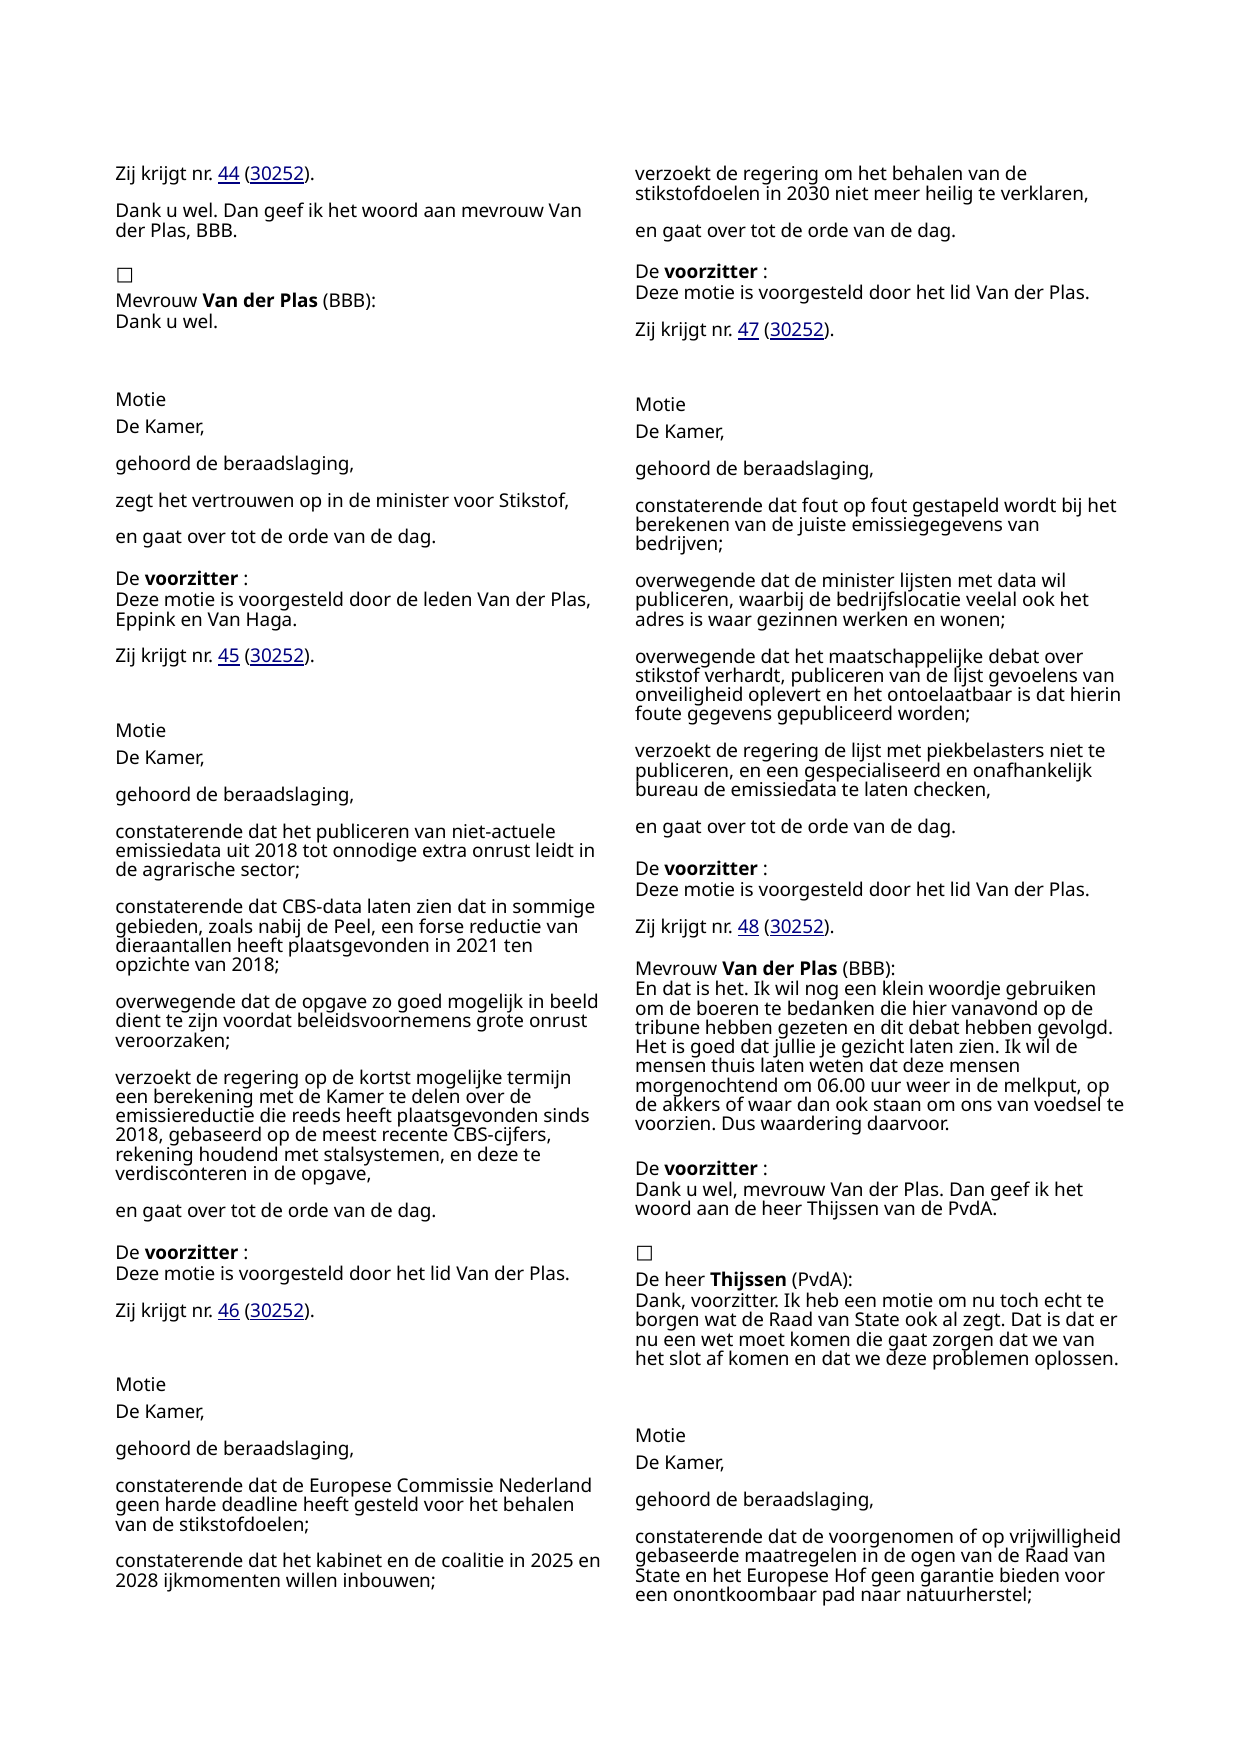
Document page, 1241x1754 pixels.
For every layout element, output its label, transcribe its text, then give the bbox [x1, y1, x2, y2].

text constaterende dat fout op fout gestapeld wordt bij het berekenen van de juiste emissiegegevens van bedrijven; [635, 497, 1125, 554]
text En dat is het. Ik wil nog een klein woordje gebruiken om de boeren te bedanken die hier vanavond op de tribune hebben gezeten en dit debat hebben gevolgd. Het is goed dat jullie je gezicht laten zien. Ik wil de mensen thuis laten weten dat deze mensen morgenochtend om 06.00 uur weer in de melkput, op de akkers of waar dan ook staan om ons van voedsel te voorzien. Dus waardering daarvoor. [635, 980, 1125, 1134]
text Motie [115, 1371, 605, 1397]
text Zij krijgt nr. 44 (30252). [115, 165, 605, 184]
text Dank u wel. [115, 313, 605, 332]
text De Kamer, [115, 418, 605, 437]
text Mevrouw Van der Plas (BBB): [115, 287, 605, 313]
text overwegende dat de minister lijsten met data wil publiceren, waarbij de bedrijfslocatie veelal ook het adres is waar gezinnen werken en wonen; [635, 572, 1125, 630]
text De voorzitter : [115, 566, 605, 591]
text constaterende dat het kabinet en de coalitie in 2025 en 2028 ijkmomenten willen inbouwen; [115, 1552, 605, 1591]
text gehoord de beraadslaging, [115, 786, 605, 805]
text constaterende dat het publiceren van niet-actuele emissiedata uit 2018 tot onnodige extra onrust leidt in de agrarische sector; [115, 823, 605, 881]
text verzoekt de regering om het behalen van de stikstofdoelen in 2030 niet meer heilig te verklaren, [635, 165, 1125, 204]
text en gaat over tot de orde van de dag. [115, 528, 605, 548]
text overwegende dat het maatschappelijke debat over stikstof verhardt, publiceren van de lijst gevoelens van onveiligheid oplevert en het ontoelaatbaar is dat hierin foute gegevens gepubliceerd worden; [635, 648, 1125, 725]
text Mevrouw Van der Plas (BBB): [635, 955, 1125, 980]
text De voorzitter : [635, 855, 1125, 881]
text Motie [115, 386, 605, 412]
text constaterende dat CBS-data laten zien dat in sommige gebieden, zoals nabij de Peel, een forse reductie van dieraantallen heeft plaatsgevonden in 2021 ten opzichte van 2018; [115, 898, 605, 975]
text Zij krijgt nr. 46 (30252). [115, 1302, 605, 1321]
text De voorzitter : [115, 1239, 605, 1265]
text Deze motie is voorgesteld door het lid Van der Plas. [635, 284, 1125, 303]
text Motie [635, 1422, 1125, 1448]
text gehoord de beraadslaging, [115, 1440, 605, 1459]
text gehoord de beraadslaging, [635, 1491, 1125, 1510]
text De Kamer, [115, 749, 605, 768]
text Motie [635, 391, 1125, 417]
text en gaat over tot de orde van de dag. [635, 222, 1125, 241]
text Dank u wel. Dan geef ik het woord aan mevrouw Van der Plas, BBB. [115, 202, 605, 241]
text ⬜ [115, 262, 605, 287]
text Motie [115, 717, 605, 743]
text De Kamer, [635, 1454, 1125, 1473]
text De Kamer, [635, 423, 1125, 442]
text verzoekt de regering op de kortst mogelijke termijn een berekening met de Kamer te delen over de emissiereductie die reeds heeft plaatsgevonden sinds 2018, gebaseerd op de meest recente CBS-cijfers, rekening houdend met stalsystemen, en deze te verdisconteren in de opgave, [115, 1069, 605, 1184]
text constaterende dat de Europese Commissie Nederland geen harde deadline heeft gesteld voor het behalen van de stikstofdoelen; [115, 1477, 605, 1535]
text Zij krijgt nr. 48 (30252). [635, 918, 1125, 937]
text ⬜ [635, 1241, 1125, 1266]
text Dank, voorzitter. Ik heb een motie om nu toch echt te borgen wat de Raad van State ook al zegt. Dat is dat er nu een wet moet komen die gaat zorgen dat we van het slot af komen en dat we deze problemen oplossen. [635, 1292, 1125, 1369]
text Deze motie is voorgesteld door het lid Van der Plas. [635, 881, 1125, 900]
text De voorzitter : [635, 258, 1125, 284]
text zegt het vertrouwen op in de minister voor Stikstof, [115, 492, 605, 511]
text Dank u wel, mevrouw Van der Plas. Dan geef ik het woord aan de heer Thijssen van de PvdA. [635, 1181, 1125, 1220]
text verzoekt de regering de lijst met piekbelasters niet te publiceren, en een gespecialiseerd en onafhankelijk bureau de emissiedata te laten checken, [635, 742, 1125, 800]
text Zij krijgt nr. 47 (30252). [635, 321, 1125, 341]
text Deze motie is voorgesteld door de leden Van der Plas, Eppink en Van Haga. [115, 591, 605, 630]
text en gaat over tot de orde van de dag. [635, 818, 1125, 837]
text en gaat over tot de orde van de dag. [115, 1202, 605, 1221]
text gehoord de beraadslaging, [115, 454, 605, 474]
text constaterende dat de voorgenomen of op vrijwilligheid gebaseerde maatregelen in de ogen van de Raad van State en het Europese Hof geen garantie bieden voor een onontkoombaar pad naar natuurherstel; [635, 1528, 1125, 1605]
text De voorzitter : [635, 1155, 1125, 1181]
text gehoord de beraadslaging, [635, 459, 1125, 479]
text De heer Thijssen (PvdA): [635, 1266, 1125, 1292]
text overwegende dat de opgave zo goed mogelijk in beeld dient te zijn voordat beleidsvoornemens grote onrust veroorzaken; [115, 993, 605, 1051]
text Zij krijgt nr. 45 (30252). [115, 647, 605, 667]
text De Kamer, [115, 1403, 605, 1422]
text Deze motie is voorgesteld door het lid Van der Plas. [115, 1265, 605, 1284]
